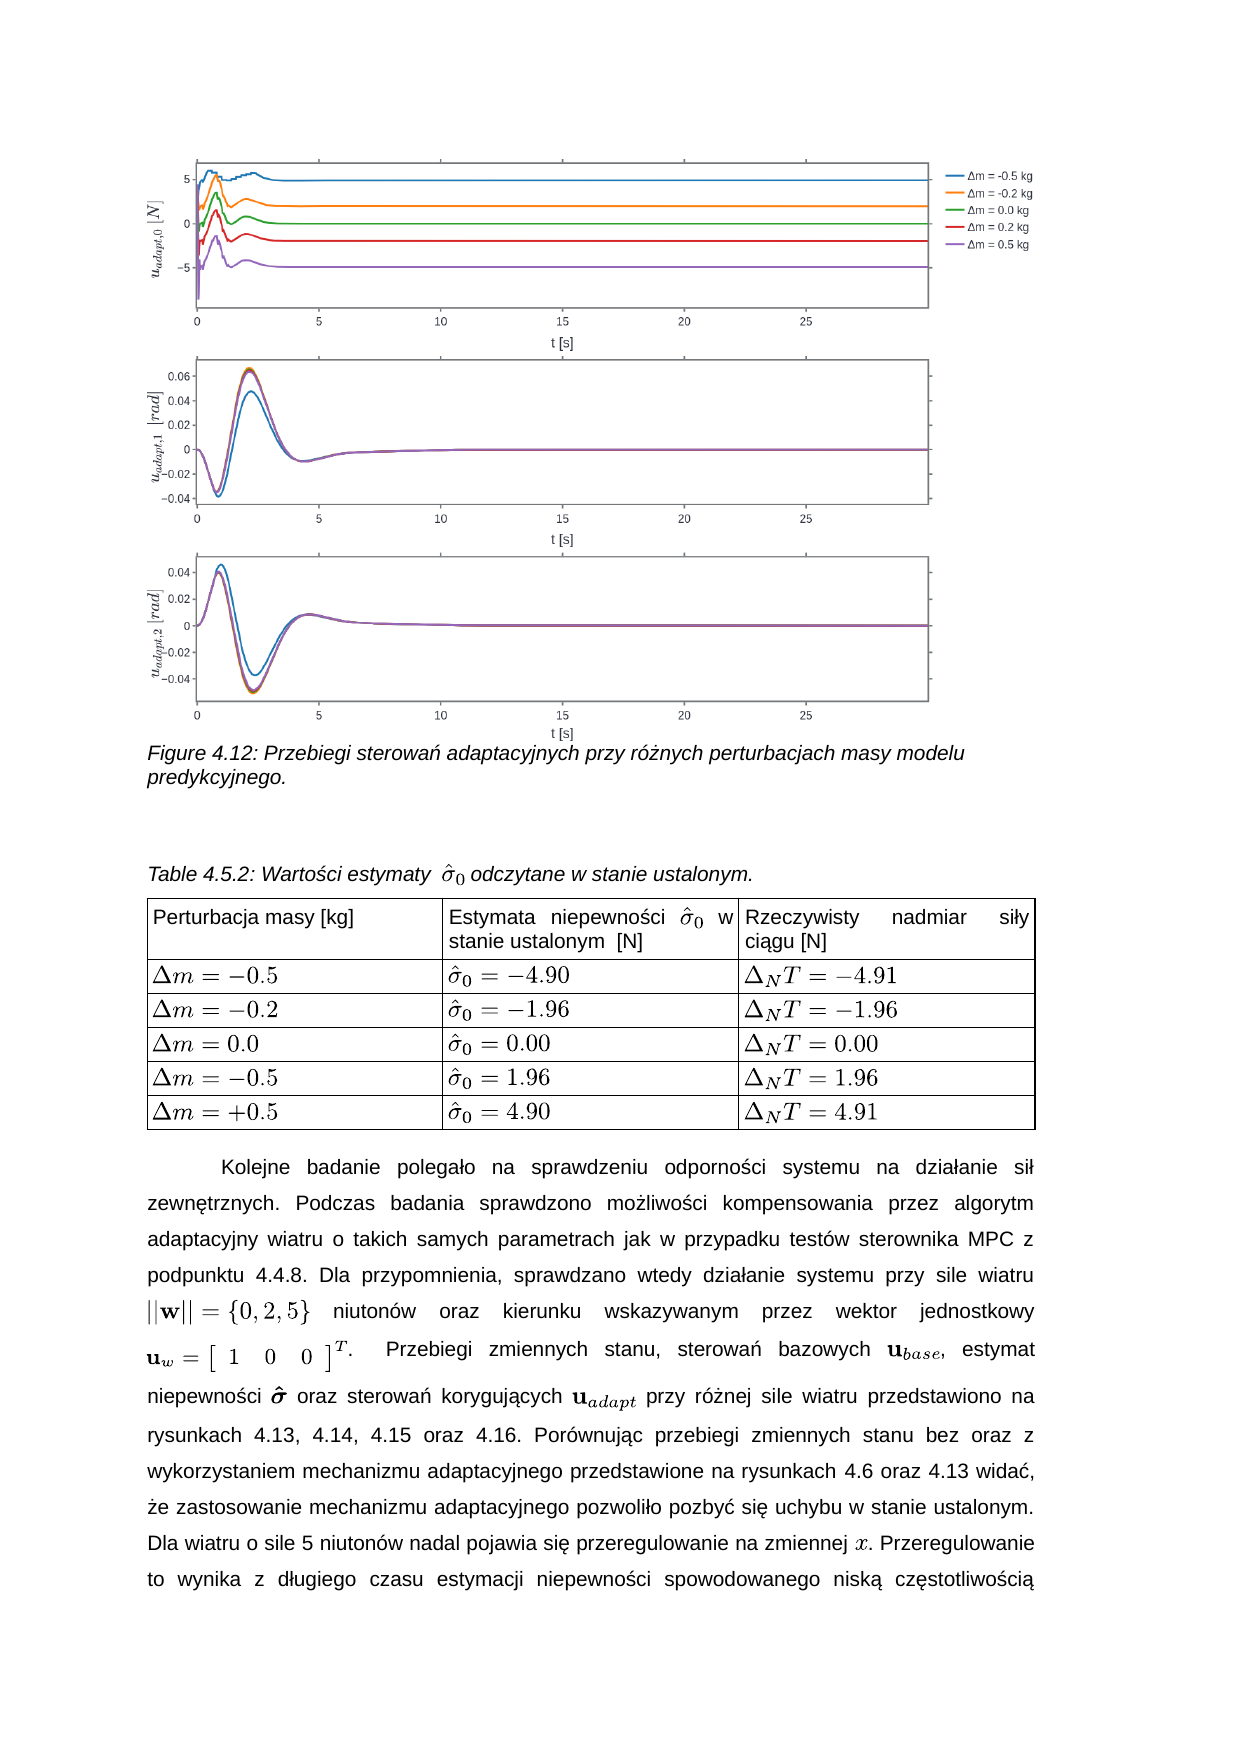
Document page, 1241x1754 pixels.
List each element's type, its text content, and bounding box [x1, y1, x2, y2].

table_cell [443, 1096, 738, 1129]
table_header Rzeczywisty nadmiar siły ciągu [N] [739, 899, 1034, 959]
table_cell [148, 1028, 442, 1061]
text Figure 4.12: Przebiegi sterowań adaptacyjnych przy różnych perturbacjach masy modelu predykcyjnego. [147, 741, 1035, 789]
table_cell [148, 1062, 442, 1095]
text Table 4.5.2: Wartości estymaty odczytane w stanie ustalonym. [147, 862, 1035, 886]
table_cell [739, 1028, 1034, 1061]
table_cell [739, 960, 1034, 993]
table_header Estymata niepewności w stanie ustalonym [N] [443, 899, 738, 959]
table_cell [443, 1028, 738, 1061]
text Kolejne badanie polegało na sprawdzeniu odporności systemu na działanie sił zewnętrznych. Podczas badania sprawdzono możliwości kompensowania przez algorytm adaptacyjny wiatru o takich samych parametrach jak w przypadku testów sterownika MPC z podpunktu 4.4.8. Dla przypomnienia, sprawdzano wtedy działanie systemu przy sile wiatru niutonów oraz kierunku wskazywanym przez wektor jednostkowy . Przebiegi zmiennych stanu, sterowań bazowych , estymat niepewności oraz sterowań korygujących przy różnej sile wiatru przedstawiono na rysunkach 4.13, 4.14, 4.15 oraz 4.16. Porównując przebiegi zmiennych stanu bez oraz z wykorzystaniem mechanizmu adaptacyjnego przedstawione na rysunkach 4.6 oraz 4.13 widać, że zastosowanie mechanizmu adaptacyjnego pozwoliło pozbyć się uchybu w stanie ustalonym. Dla wiatru o sile 5 niutonów nadal pojawia się przeregulowanie na zmiennej . Przeregulowanie to wynika z długiego czasu estymacji niepewności spowodowanego niską częstotliwością [147, 1155, 1035, 1590]
table_cell [739, 1062, 1034, 1095]
picture [147, 159, 1035, 741]
table_cell [443, 1062, 738, 1095]
table_header Perturbacja masy [kg] [148, 899, 442, 959]
table_cell [148, 960, 442, 993]
table_cell [148, 1096, 442, 1129]
table_cell [739, 1096, 1034, 1129]
table_cell [739, 994, 1034, 1027]
table_cell [443, 960, 738, 993]
table_cell [148, 994, 442, 1027]
table_cell [443, 994, 738, 1027]
